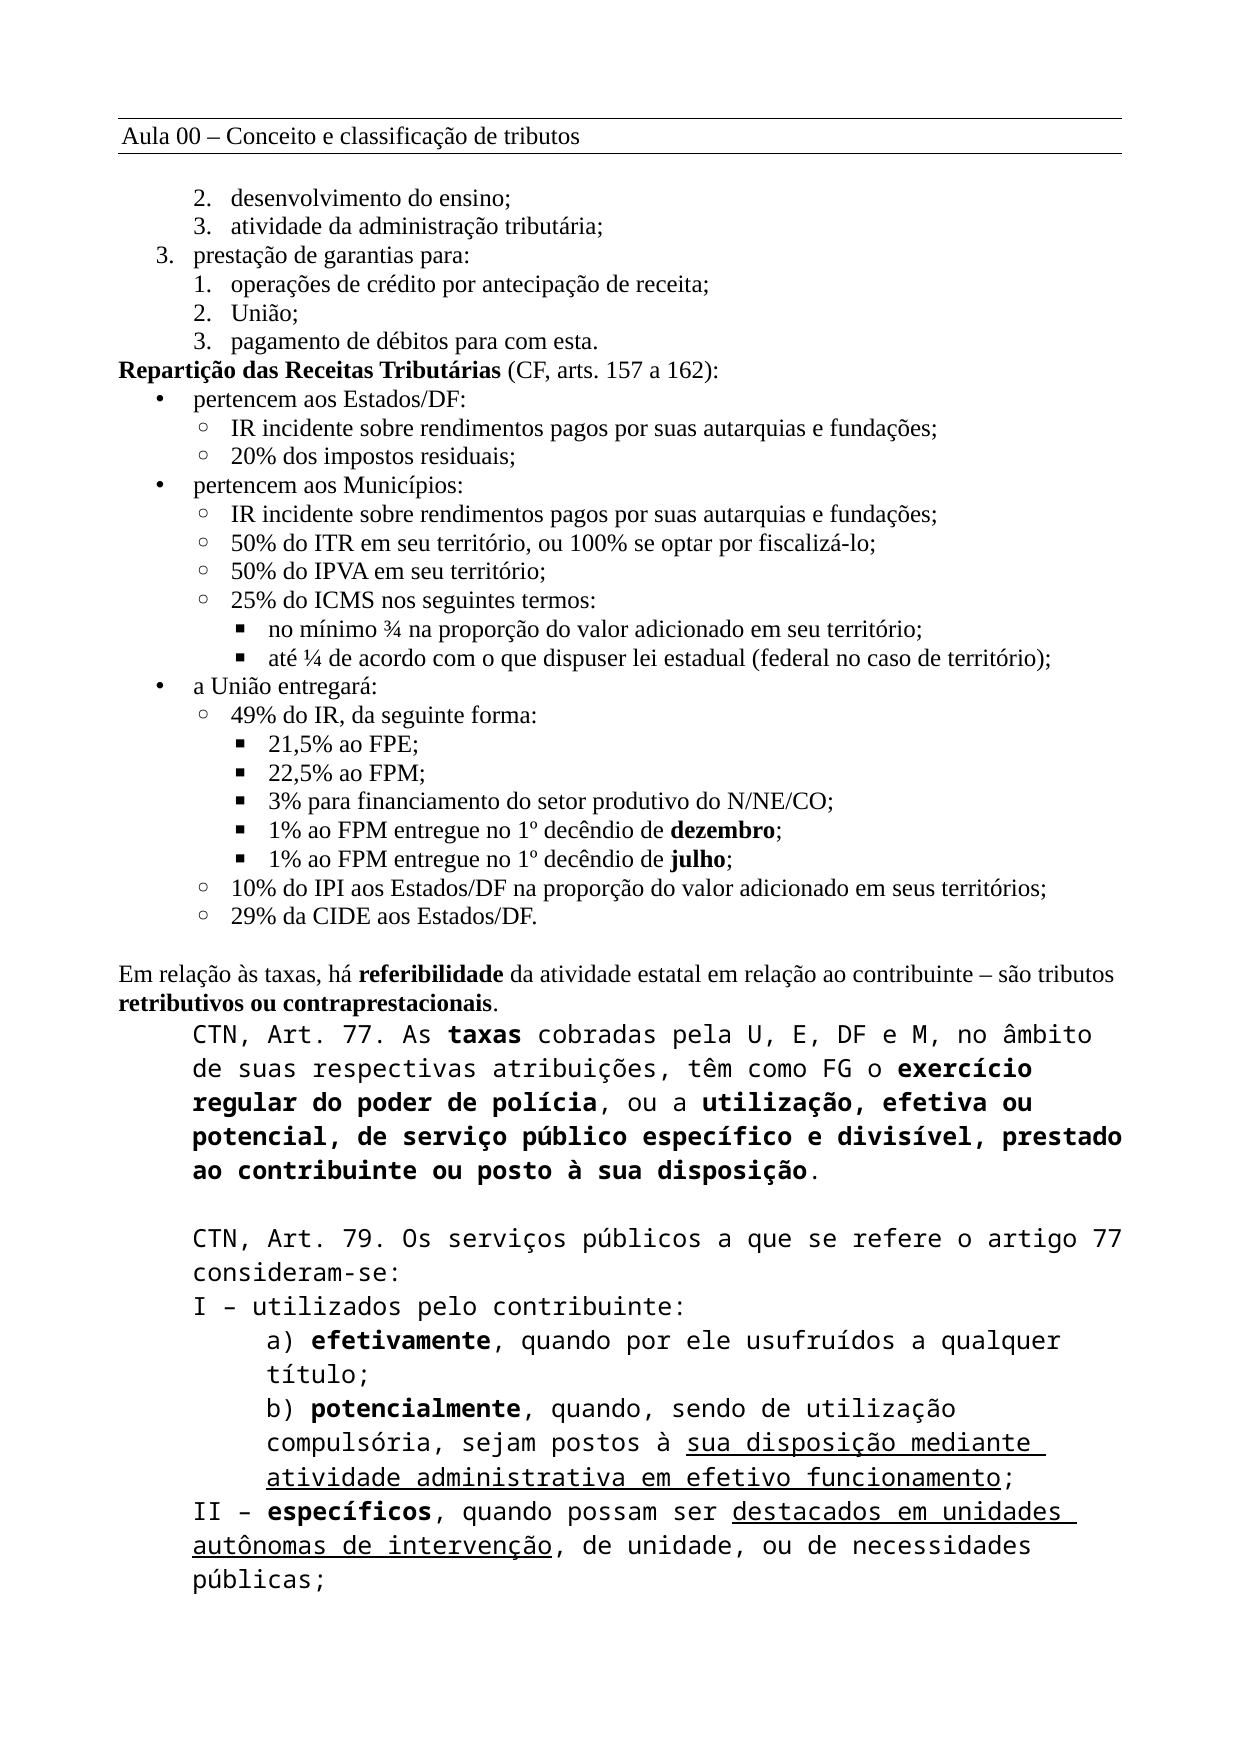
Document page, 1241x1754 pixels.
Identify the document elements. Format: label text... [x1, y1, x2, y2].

list atividade da administração tributária; [193, 211, 1122, 240]
list 25% do ICMS nos seguintes termos: [193, 585, 1122, 614]
list no mínimo ¾ na proporção do valor adicionado em seu território; [231, 614, 1122, 643]
list desenvolvimento do ensino; [193, 183, 1122, 211]
list 50% do ITR em seu território, ou 100% se optar por fiscalizá-lo; [193, 528, 1122, 556]
list IR incidente sobre rendimentos pagos por suas autarquias e fundações; [193, 499, 1122, 528]
text Em relação às taxas, há referibilidade da atividade estatal em relação ao contribuinte – são tributos retributivos ou contraprestacionais. [118, 959, 1122, 1016]
list 10% do IPI aos Estados/DF na proporção do valor adicionado em seus territórios; [193, 873, 1122, 901]
text II – específicos, quando possam ser destacados em unidades autônomas de intervenção, de unidade, ou de necessidades públicas; [192, 1493, 1122, 1595]
list União; [193, 298, 1122, 326]
text CTN, Art. 77. As taxas cobradas pela U, E, DF e M, no âmbito de suas respectivas atribuições, têm como FG o exercício regular do poder de polícia, ou a utilização, efetiva ou potencial, de serviço público específico e divisível, prestado ao contribuinte ou posto à sua disposição. [192, 1016, 1122, 1187]
list a União entregará: [156, 671, 1122, 700]
list prestação de garantias para: [156, 240, 1122, 269]
list 29% da CIDE aos Estados/DF. [193, 901, 1122, 930]
list 22,5% ao FPM; [231, 758, 1122, 786]
list 49% do IR, da seguinte forma: [193, 700, 1122, 729]
list 1% ao FPM entregue no 1º decêndio de julho; [231, 844, 1122, 873]
text Repartição das Receitas Tributárias (CF, arts. 157 a 162): [118, 355, 1122, 384]
text I – utilizados pelo contribuinte: [192, 1289, 1122, 1323]
list pagamento de débitos para com esta. [193, 326, 1122, 355]
list IR incidente sobre rendimentos pagos por suas autarquias e fundações; [193, 413, 1122, 441]
list pertencem aos Municípios: [156, 470, 1122, 499]
list 1% ao FPM entregue no 1º decêndio de dezembro; [231, 815, 1122, 844]
text a) efetivamente, quando por ele usufruídos a qualquer título; [266, 1323, 1122, 1391]
list 50% do IPVA em seu território; [193, 556, 1122, 585]
text b) potencialmente, quando, sendo de utilização compulsória, sejam postos à sua disposição mediante atividade administrativa em efetivo funcionamento; [266, 1391, 1122, 1493]
list até ¼ de acordo com o que dispuser lei estadual (federal no caso de território); [231, 643, 1122, 671]
list operações de crédito por antecipação de receita; [193, 269, 1122, 298]
list 3% para financiamento do setor produtivo do N/NE/CO; [231, 786, 1122, 815]
text CTN, Art. 79. Os serviços públicos a que se refere o artigo 77 consideram-se: [192, 1221, 1122, 1289]
list pertencem aos Estados/DF: [156, 384, 1122, 413]
list 20% dos impostos residuais; [193, 441, 1122, 470]
list 21,5% ao FPE; [231, 729, 1122, 758]
